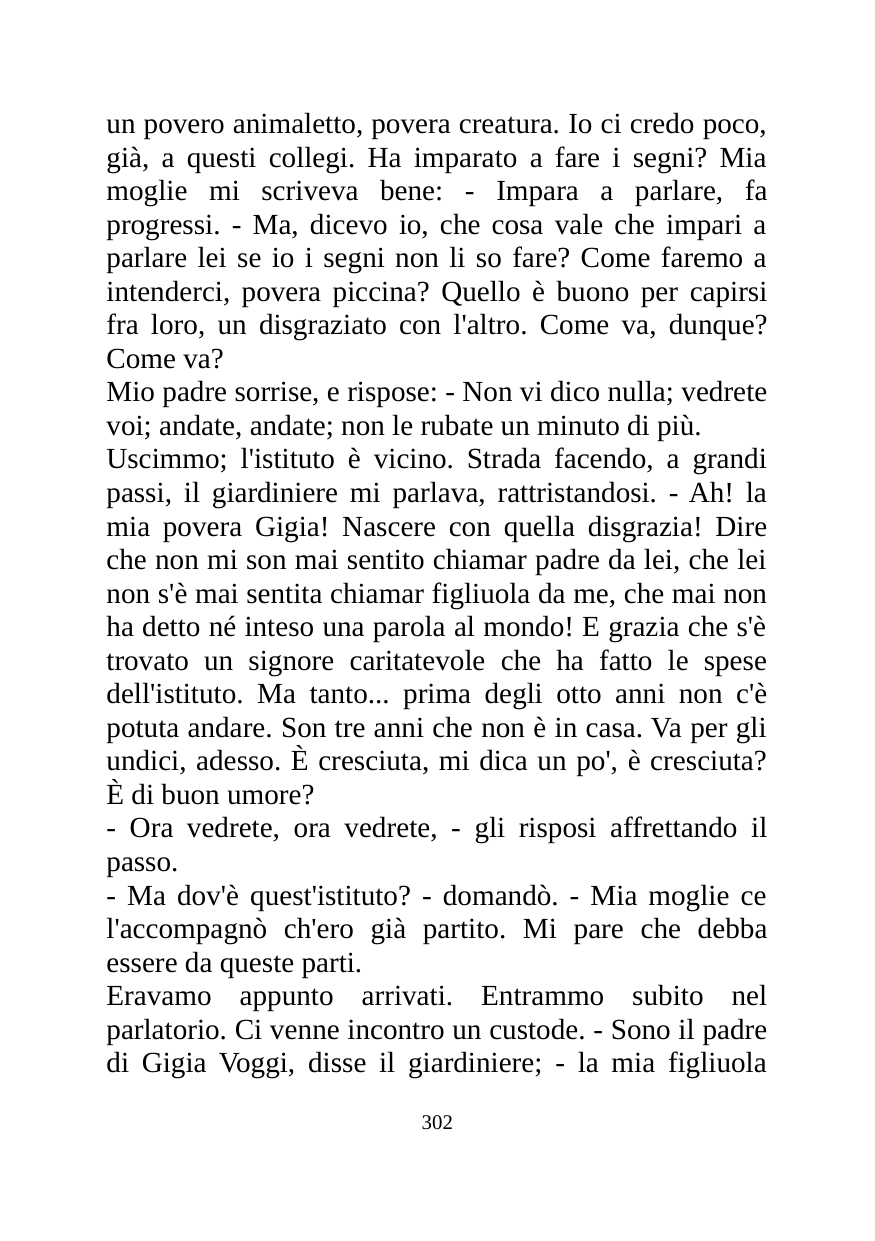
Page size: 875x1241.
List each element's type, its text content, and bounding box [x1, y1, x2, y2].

text - Ma dov'è quest'istituto? - domandò. - Mia moglie ce l'accompagnò ch'ero già partito. Mi pare che debba essere da queste parti. [106, 878, 768, 978]
text Eravamo appunto arrivati. Entrammo subito nel parlatorio. Ci venne incontro un custode. - Sono il padre di Gigia Voggi, disse il giardiniere; - la mia figliuola [106, 978, 768, 1079]
text un povero animaletto, povera creatura. Io ci credo poco, già, a questi collegi. Ha imparato a fare i segni? Mia moglie mi scriveva bene: - Impara a parlare, fa progressi. - Ma, dicevo io, che cosa vale che impari a parlare lei se io i segni non li so fare? Come faremo a intenderci, povera piccina? Quello è buono per capirsi fra loro, un disgraziato con l'altro. Come va, dunque? Come va? [106, 106, 768, 374]
text Mio padre sorrise, e rispose: - Non vi dico nulla; vedrete voi; andate, andate; non le rubate un minuto di più. [106, 374, 768, 442]
text - Ora vedrete, ora vedrete, - gli risposi affrettando il passo. [106, 811, 768, 878]
text Uscimmo; l'istituto è vicino. Strada facendo, a grandi passi, il giardiniere mi parlava, rattristandosi. - Ah! la mia povera Gigia! Nascere con quella disgrazia! Dire che non mi son mai sentito chiamar padre da lei, che lei non s'è mai sentita chiamar figliuola da me, che mai non ha detto né inteso una parola al mondo! E grazia che s'è trovato un signore caritatevole che ha fatto le spese dell'istituto. Ma tanto... prima degli otto anni non c'è potuta andare. Son tre anni che non è in casa. Va per gli undici, adesso. È cresciuta, mi dica un po', è cresciuta? È di buon umore? [106, 442, 768, 811]
